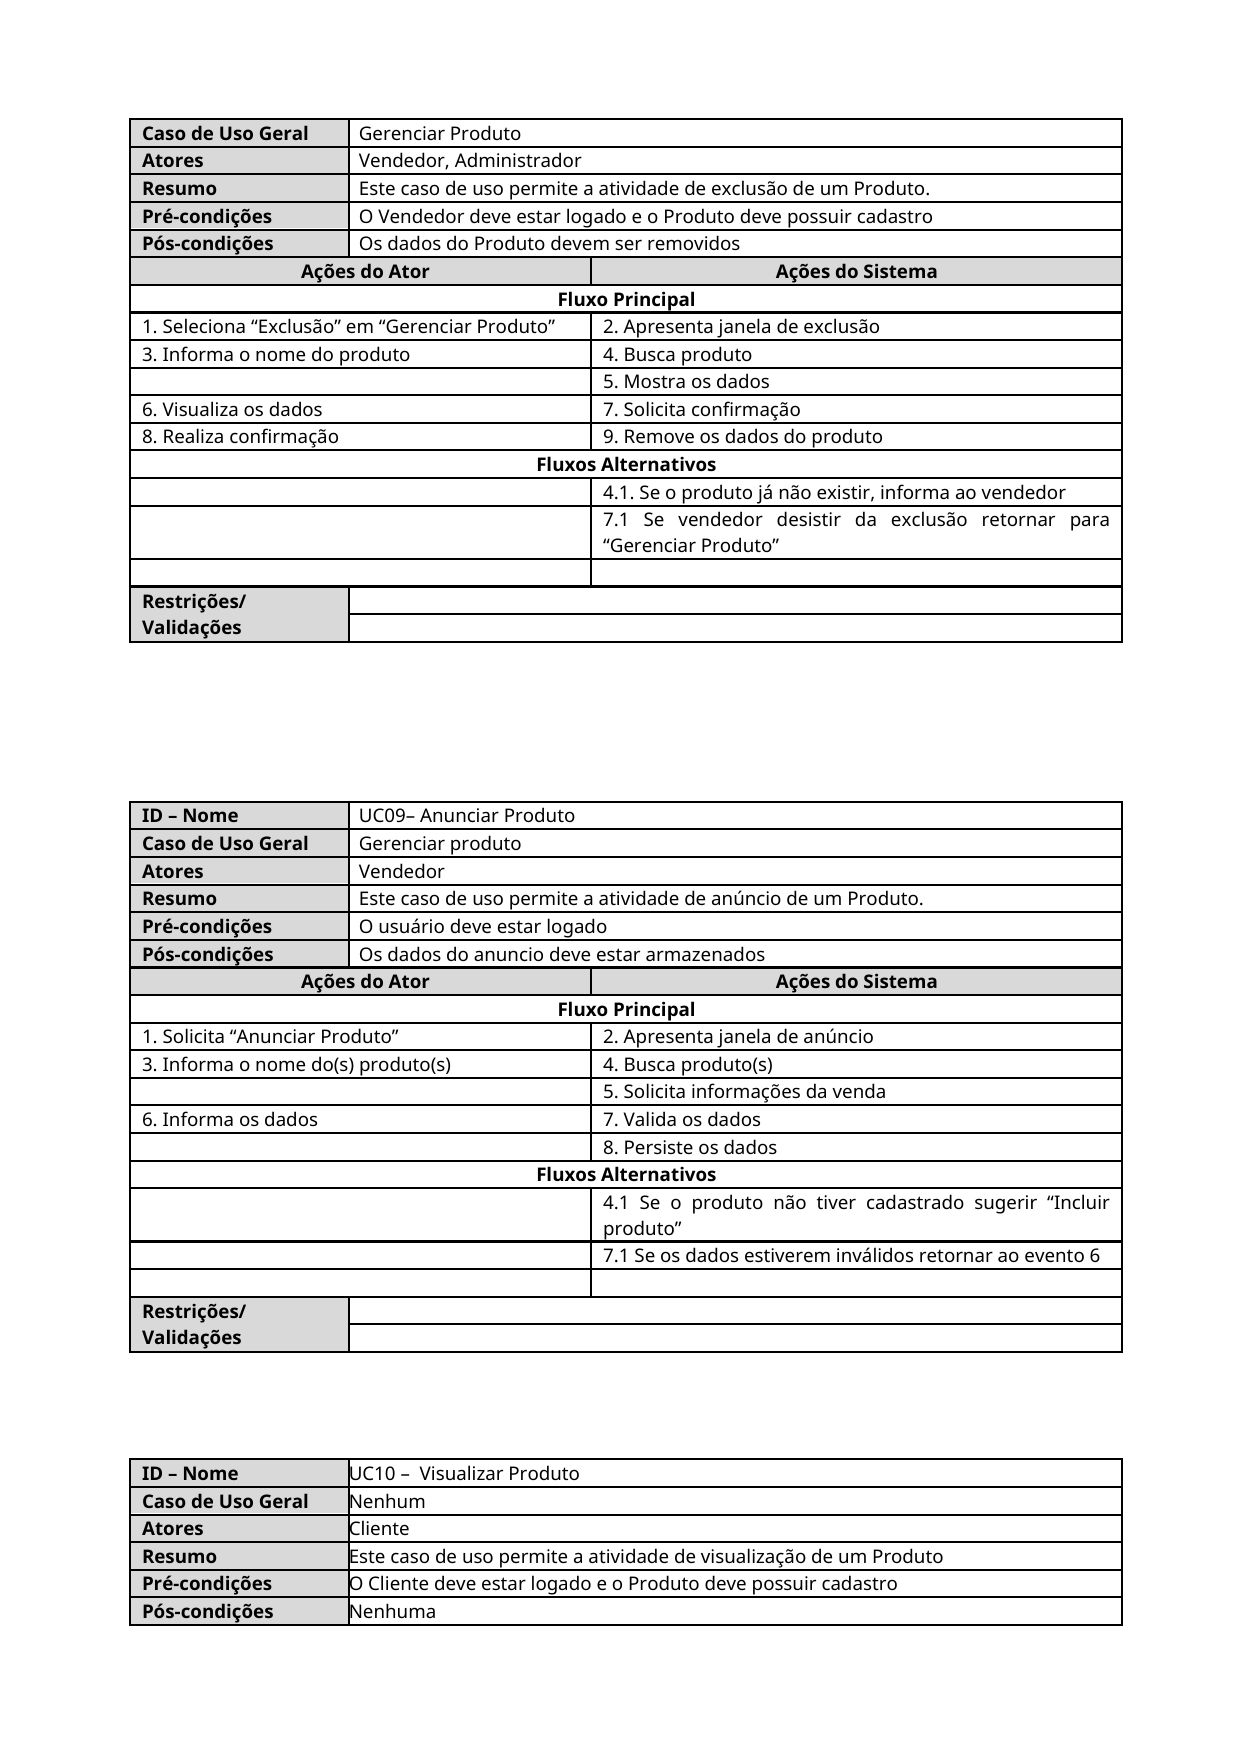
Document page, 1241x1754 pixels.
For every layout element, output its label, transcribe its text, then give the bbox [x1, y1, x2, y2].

table_cell Vendedor, Administrador [350, 148, 1121, 173]
table_cell [131, 1189, 590, 1240]
table_cell 8. Realiza confirmação [131, 424, 590, 449]
table_cell [350, 615, 1121, 641]
table_cell 9. Remove os dados do produto [592, 424, 1121, 449]
table_cell Resumo [131, 1543, 348, 1569]
table_cell 3. Informa o nome do(s) produto(s) [131, 1051, 590, 1077]
table_cell Gerenciar produto [350, 830, 1121, 856]
table_cell Atores [131, 858, 348, 883]
table_cell Ações do Sistema [592, 258, 1121, 284]
table_cell Gerenciar Produto [350, 120, 1121, 146]
table_cell Fluxo Principal [131, 286, 1121, 311]
table_cell Pré-condições [131, 203, 348, 228]
table_cell [131, 507, 590, 558]
table_cell 7.1 Se vendedor desistir da exclusão retornar para “Gerenciar Produto” [592, 507, 1121, 558]
table_cell Restrições/ Validações [131, 1298, 348, 1351]
table_cell 6. Informa os dados [131, 1106, 590, 1132]
table_header ID – Nome [131, 1460, 348, 1486]
table_cell 4.1 Se o produto não tiver cadastrado sugerir “Incluir produto” [592, 1189, 1121, 1240]
table_cell Caso de Uso Geral [131, 1488, 348, 1513]
table_cell [131, 369, 590, 394]
table_cell Vendedor [350, 858, 1121, 883]
table_cell [131, 1134, 590, 1159]
table_cell [131, 1270, 590, 1296]
table_cell 2. Apresenta janela de anúncio [592, 1024, 1121, 1049]
table_cell Fluxo Principal [131, 996, 1121, 1022]
table_header UC10 – Visualizar Produto [350, 1460, 1121, 1486]
table_cell Pré-condições [131, 913, 348, 939]
table_cell O usuário deve estar logado [350, 913, 1121, 939]
table_cell Pós-condições [131, 941, 348, 966]
table_cell 8. Persiste os dados [592, 1134, 1121, 1159]
table_cell [131, 1243, 590, 1268]
table_cell Restrições/ Validações [131, 588, 348, 641]
table_cell [350, 588, 1121, 613]
table_cell Ações do Sistema [592, 969, 1121, 994]
table_cell [592, 560, 1121, 585]
table_cell [350, 1298, 1121, 1323]
table_cell Fluxos Alternativos [131, 451, 1121, 477]
table_cell Cliente [350, 1516, 1121, 1541]
table_cell 7. Valida os dados [592, 1106, 1121, 1132]
table_cell 1. Solicita “Anunciar Produto” [131, 1024, 590, 1049]
table_cell O Cliente deve estar logado e o Produto deve possuir cadastro [350, 1571, 1121, 1596]
table_cell Caso de Uso Geral [131, 830, 348, 856]
table_cell 1. Seleciona “Exclusão” em “Gerenciar Produto” [131, 314, 590, 339]
table_cell Resumo [131, 175, 348, 201]
table_cell [592, 1270, 1121, 1296]
table_cell 5. Mostra os dados [592, 369, 1121, 394]
table_cell 7. Solicita confirmação [592, 396, 1121, 422]
table_cell Nenhuma [350, 1598, 1121, 1624]
table_cell [131, 479, 590, 504]
table_cell O Vendedor deve estar logado e o Produto deve possuir cadastro [350, 203, 1121, 228]
table_cell [350, 1325, 1121, 1351]
table_cell [131, 560, 590, 585]
table_cell Atores [131, 148, 348, 173]
table_header UC09– Anunciar Produto [350, 803, 1121, 828]
table_cell [131, 1079, 590, 1104]
table_cell 5. Solicita informações da venda [592, 1079, 1121, 1104]
table_cell Resumo [131, 886, 348, 911]
table_cell Pós-condições [131, 1598, 348, 1624]
table_cell 4.1. Se o produto já não existir, informa ao vendedor [592, 479, 1121, 504]
table_cell 3. Informa o nome do produto [131, 341, 590, 367]
table_header ID – Nome [131, 803, 348, 828]
table_cell Caso de Uso Geral [131, 120, 348, 146]
table_cell Este caso de uso permite a atividade de exclusão de um Produto. [350, 175, 1121, 201]
table_cell Pré-condições [131, 1571, 348, 1596]
table_cell Fluxos Alternativos [131, 1162, 1121, 1187]
table_cell 2. Apresenta janela de exclusão [592, 314, 1121, 339]
table_cell Ações do Ator [131, 258, 590, 284]
table_cell Os dados do anuncio deve estar armazenados [350, 941, 1121, 966]
table_cell 4. Busca produto [592, 341, 1121, 367]
table_cell Este caso de uso permite a atividade de anúncio de um Produto. [350, 886, 1121, 911]
table_cell Nenhum [350, 1488, 1121, 1513]
table_cell Este caso de uso permite a atividade de visualização de um Produto [350, 1543, 1121, 1569]
table_cell Ações do Ator [131, 969, 590, 994]
table_cell 7.1 Se os dados estiverem inválidos retornar ao evento 6 [592, 1243, 1121, 1268]
table_cell Os dados do Produto devem ser removidos [350, 231, 1121, 256]
table_cell Atores [131, 1516, 348, 1541]
table_cell 6. Visualiza os dados [131, 396, 590, 422]
table_cell Pós-condições [131, 231, 348, 256]
table_cell 4. Busca produto(s) [592, 1051, 1121, 1077]
